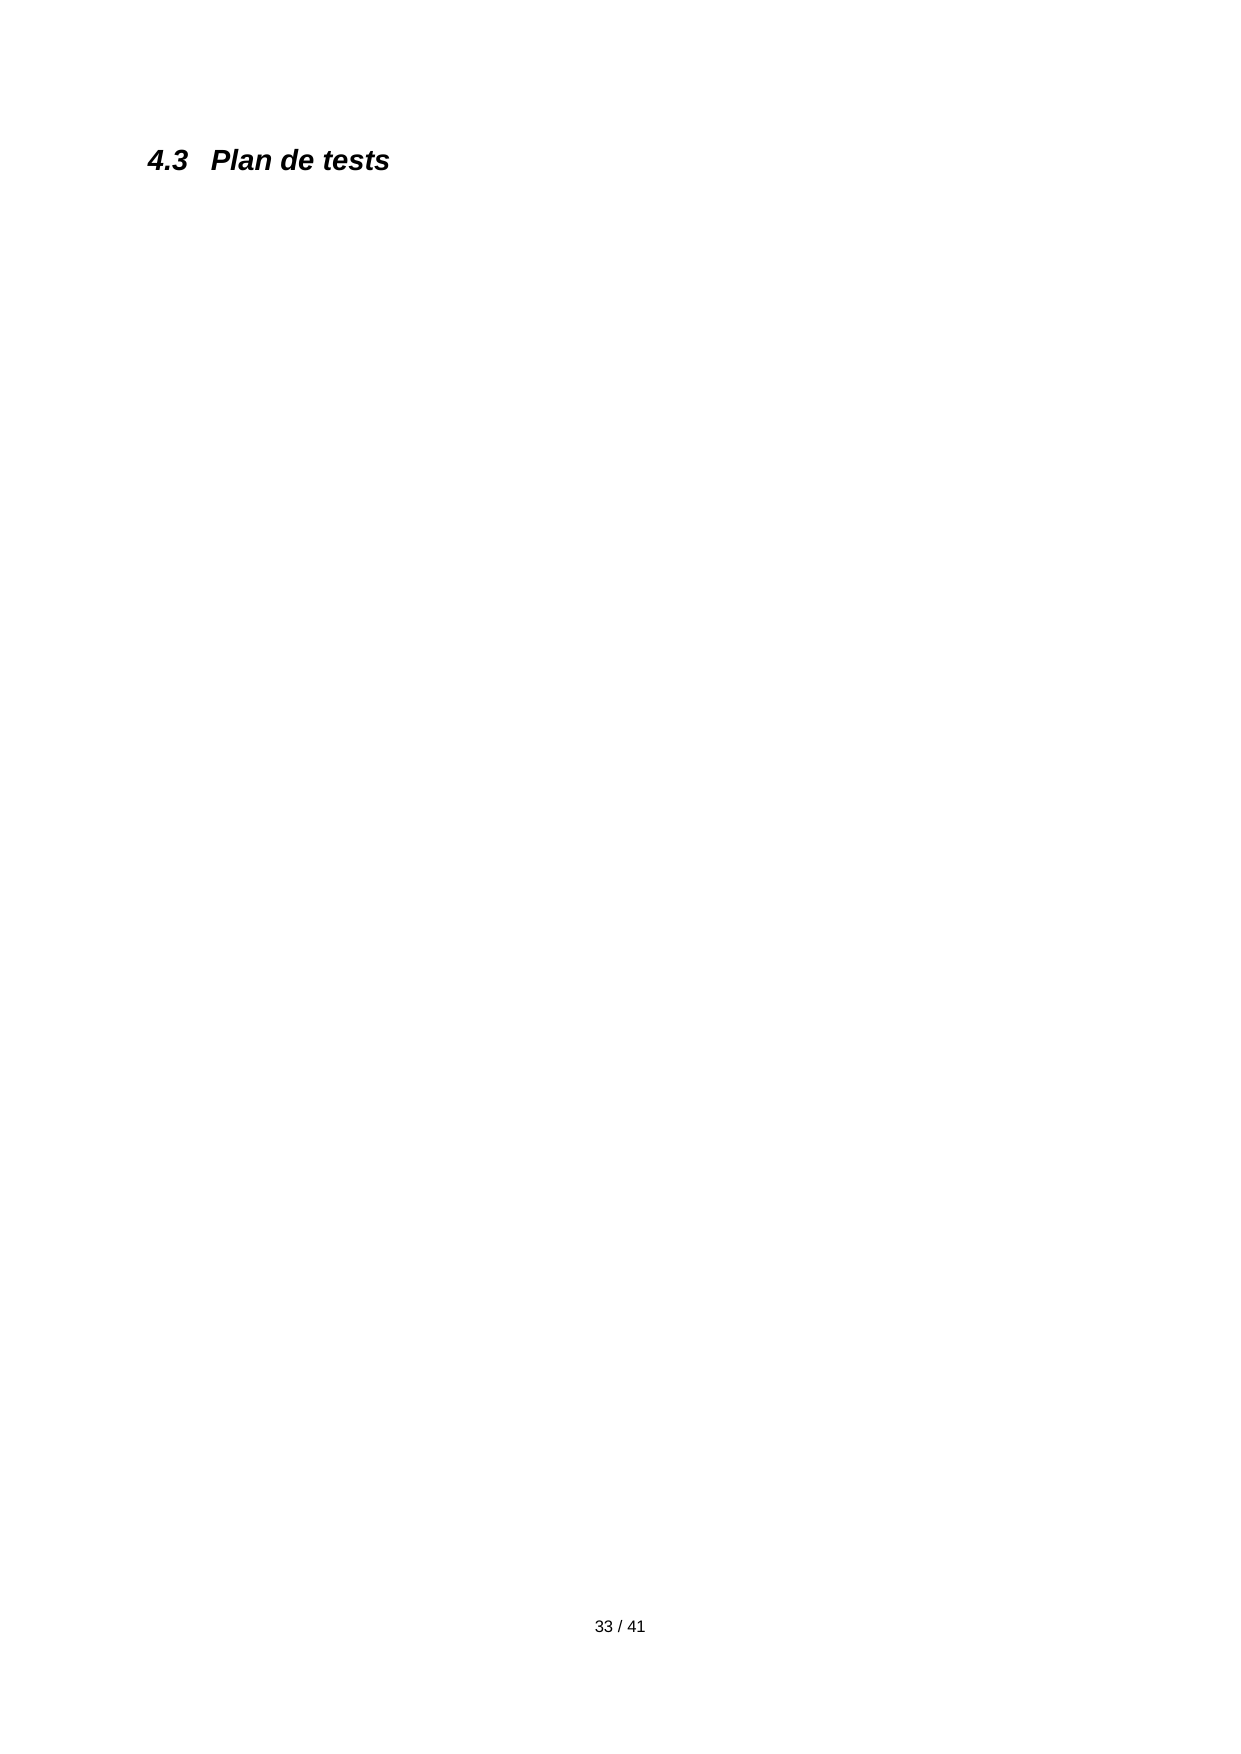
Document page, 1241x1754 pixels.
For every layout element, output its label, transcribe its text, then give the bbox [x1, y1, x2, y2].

subtitle Plan de tests [148, 143, 1122, 177]
